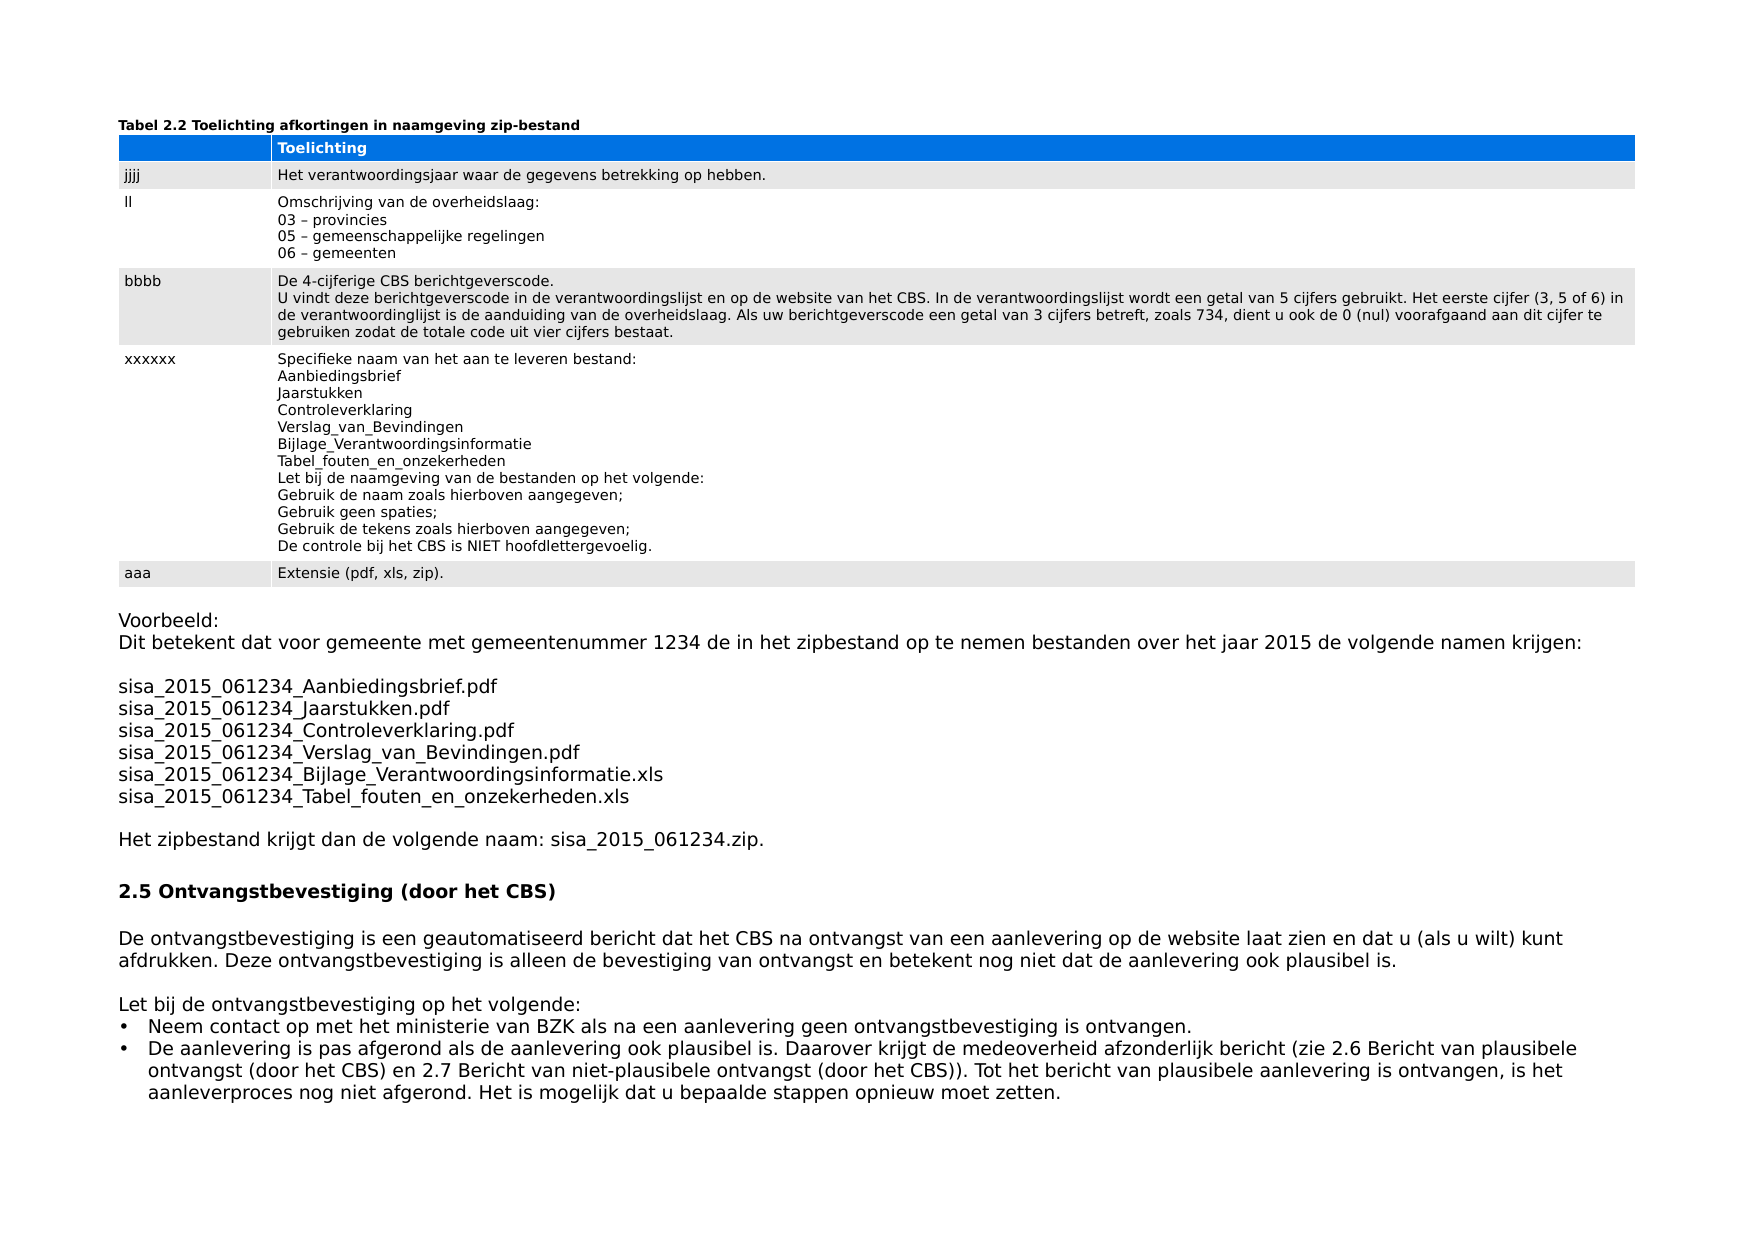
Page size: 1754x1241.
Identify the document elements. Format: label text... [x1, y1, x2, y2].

table_cell xxxxxx [119, 346, 271, 559]
table_cell jjjj [119, 162, 271, 189]
text Dit betekent dat voor gemeente met gemeentenummer 1234 de in het zipbestand op te nemen bestanden over het jaar 2015 de volgende namen krijgen: [118, 632, 1636, 654]
text sisa_2015_061234_Verslag_van_Bevindingen.pdf [118, 742, 1636, 763]
text Het zipbestand krijgt dan de volgende naam: sisa_2015_061234.zip. [118, 829, 1636, 851]
text Let bij de ontvangstbevestiging op het volgende: [118, 994, 1636, 1016]
text sisa_2015_061234_Tabel_fouten_en_onzekerheden.xls [118, 786, 1636, 807]
table_cell Specifieke naam van het aan te leveren bestand: Aanbiedingsbrief Jaarstukken Controleverklaring Verslag_van_Bevindingen Bijlage_Verantwoordingsinformatie Tabel_fouten_en_onzekerheden Let bij de naamgeving van de bestanden op het volgende: Gebruik de naam zoals hierboven aangegeven; Gebruik geen spaties; Gebruik de tekens zoals hierboven aangegeven; De controle bij het CBS is NIET hoofdlettergevoelig. [272, 346, 1635, 559]
table_cell ll [119, 190, 271, 267]
table_cell [119, 135, 271, 161]
subtitle 2.5 Ontvangstbevestiging (door het CBS) [118, 881, 1636, 903]
table_cell aaa [119, 561, 271, 587]
table_cell bbbb [119, 268, 271, 345]
text sisa_2015_061234_Controleverklaring.pdf [118, 719, 1636, 742]
table_cell De 4-cijferige CBS berichtgeverscode. U vindt deze berichtgeverscode in de verantwoordingslijst en op de website van het CBS. In de verantwoordingslijst wordt een getal van 5 cijfers gebruikt. Het eerste cijfer (3, 5 of 6) in de verantwoordinglijst is de aanduiding van de overheidslaag. Als uw berichtgeverscode een getal van 3 cijfers betreft, zoals 734, dient u ook de 0 (nul) voorafgaand aan dit cijfer te gebruiken zodat de totale code uit vier cijfers bestaat. [272, 268, 1635, 345]
table_cell Toelichting [272, 135, 1635, 161]
text De ontvangstbevestiging is een geautomatiseerd bericht dat het CBS na ontvangst van een aanlevering op de website laat zien en dat u (als u wilt) kunt afdrukken. Deze ontvangstbevestiging is alleen de bevestiging van ontvangst en betekent nog niet dat de aanlevering ook plausibel is. [118, 928, 1636, 972]
table_cell Het verantwoordingsjaar waar de gegevens betrekking op hebben. [272, 162, 1635, 189]
table_cell Extensie (pdf, xls, zip). [272, 561, 1635, 587]
table_header Tabel 2.2 Toelichting afkortingen in naamgeving zip-bestand [118, 118, 1636, 134]
text sisa_2015_061234_Jaarstukken.pdf [118, 698, 1636, 719]
table_cell Omschrijving van de overheidslaag: 03 – provincies 05 – gemeenschappelijke regelingen 06 – gemeenten [272, 190, 1635, 267]
text sisa_2015_061234_Aanbiedingsbrief.pdf [118, 676, 1636, 698]
text Voorbeeld: [118, 610, 1636, 632]
text • Neem contact op met het ministerie van BZK als na een aanlevering geen ontvangstbevestiging is ontvangen. [118, 1016, 1636, 1038]
text sisa_2015_061234_Bijlage_Verantwoordingsinformatie.xls [118, 763, 1636, 786]
text • De aanlevering is pas afgerond als de aanlevering ook plausibel is. Daarover krijgt de medeoverheid afzonderlijk bericht (zie 2.6 Bericht van plausibele ontvangst (door het CBS) en 2.7 Bericht van niet-plausibele ontvangst (door het CBS)). Tot het bericht van plausibele aanlevering is ontvangen, is het aanleverproces nog niet afgerond. Het is mogelijk dat u bepaalde stappen opnieuw moet zetten. [118, 1038, 1636, 1104]
